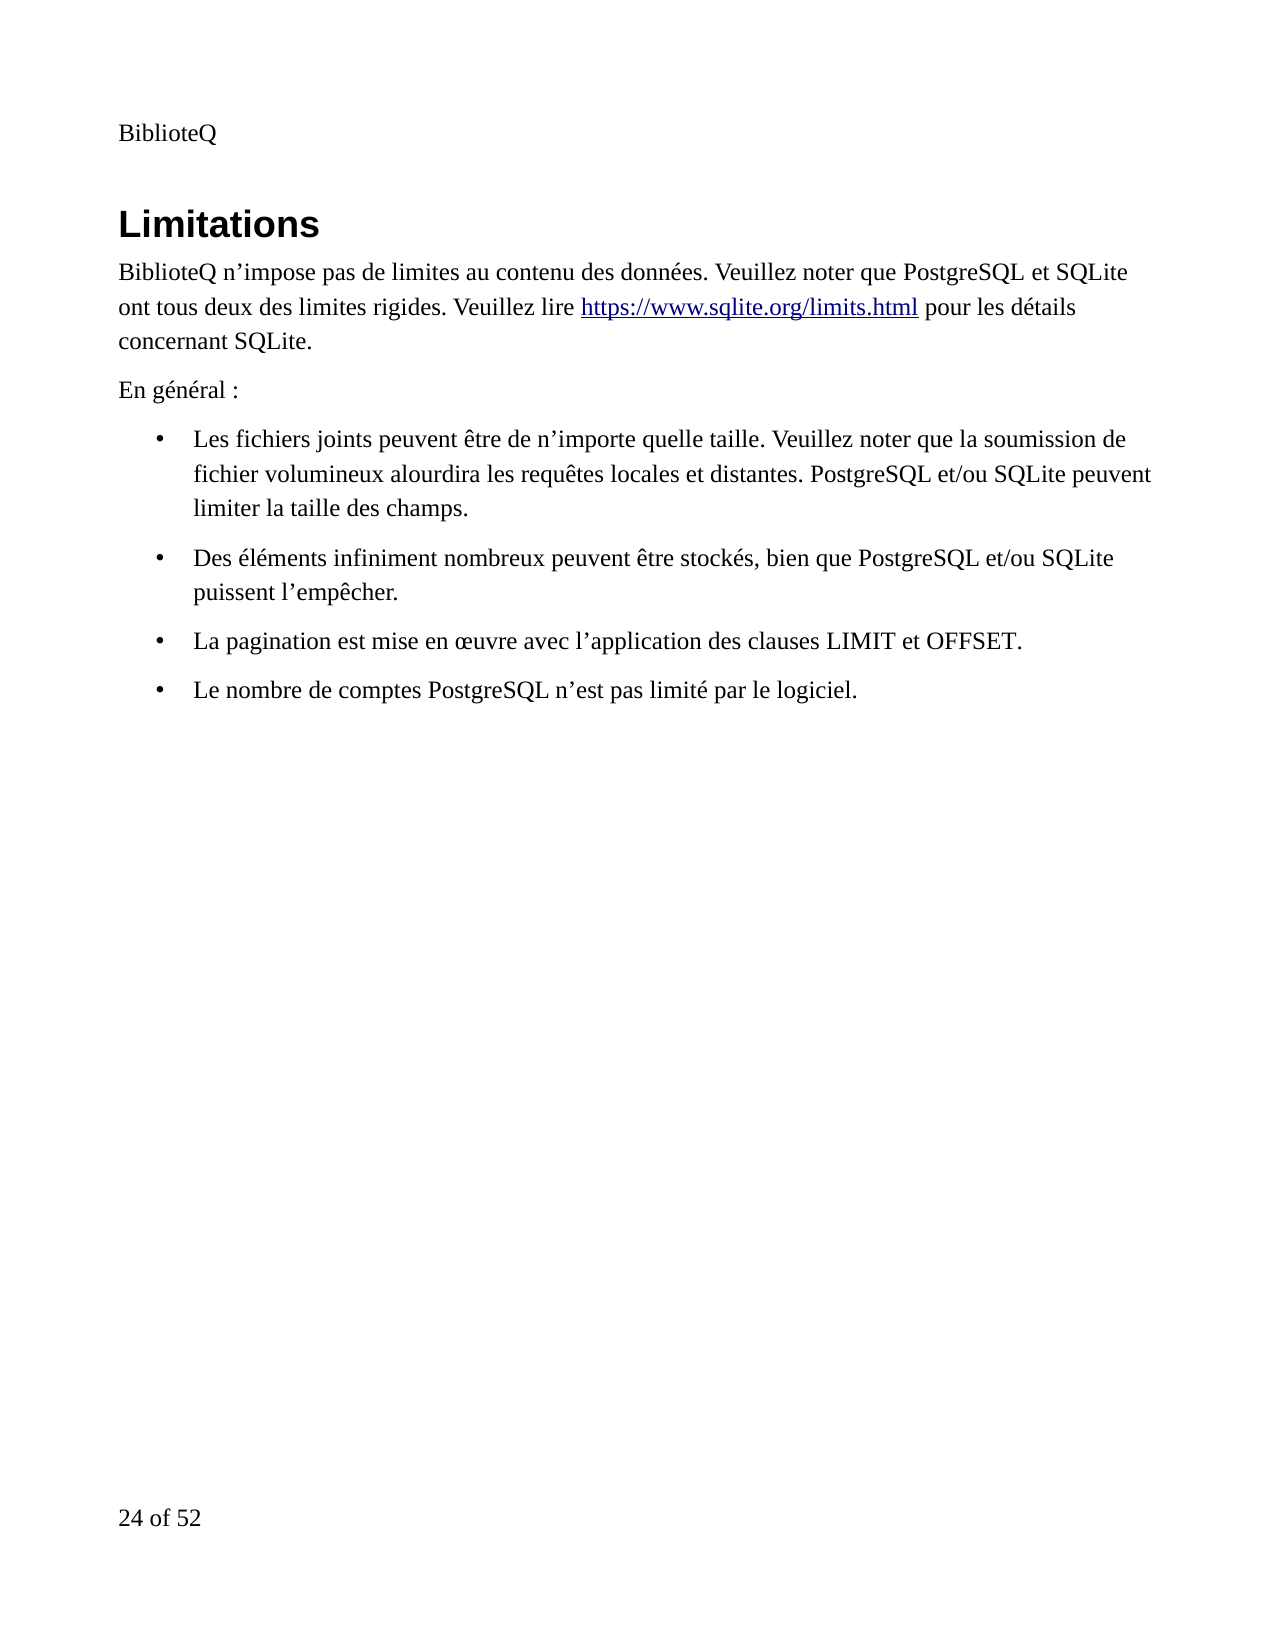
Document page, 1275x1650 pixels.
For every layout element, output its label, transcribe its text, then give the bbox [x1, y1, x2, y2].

text BiblioteQ n’impose pas de limites au contenu des données. Veuillez noter que PostgreSQL et SQLite ont tous deux des limites rigides. Veuillez lire https://www.sqlite.org/limits.html pour les détails concernant SQLite. [118, 257, 1157, 355]
text En général : [118, 376, 1157, 404]
list Des éléments infiniment nombreux peuvent être stockés, bien que PostgreSQL et/ou SQLite puissent l’empêcher. [156, 543, 1157, 606]
subtitle Limitations [118, 201, 1157, 245]
list Les fichiers joints peuvent être de n’importe quelle taille. Veuillez noter que la soumission de fichier volumineux alourdira les requêtes locales et distantes. PostgreSQL et/ou SQLite peuvent limiter la taille des champs. [156, 424, 1157, 522]
list La pagination est mise en œuvre avec l’application des clauses LIMIT et OFFSET. [156, 626, 1157, 655]
list Le nombre de comptes PostgreSQL n’est pas limité par le logiciel. [156, 675, 1157, 704]
